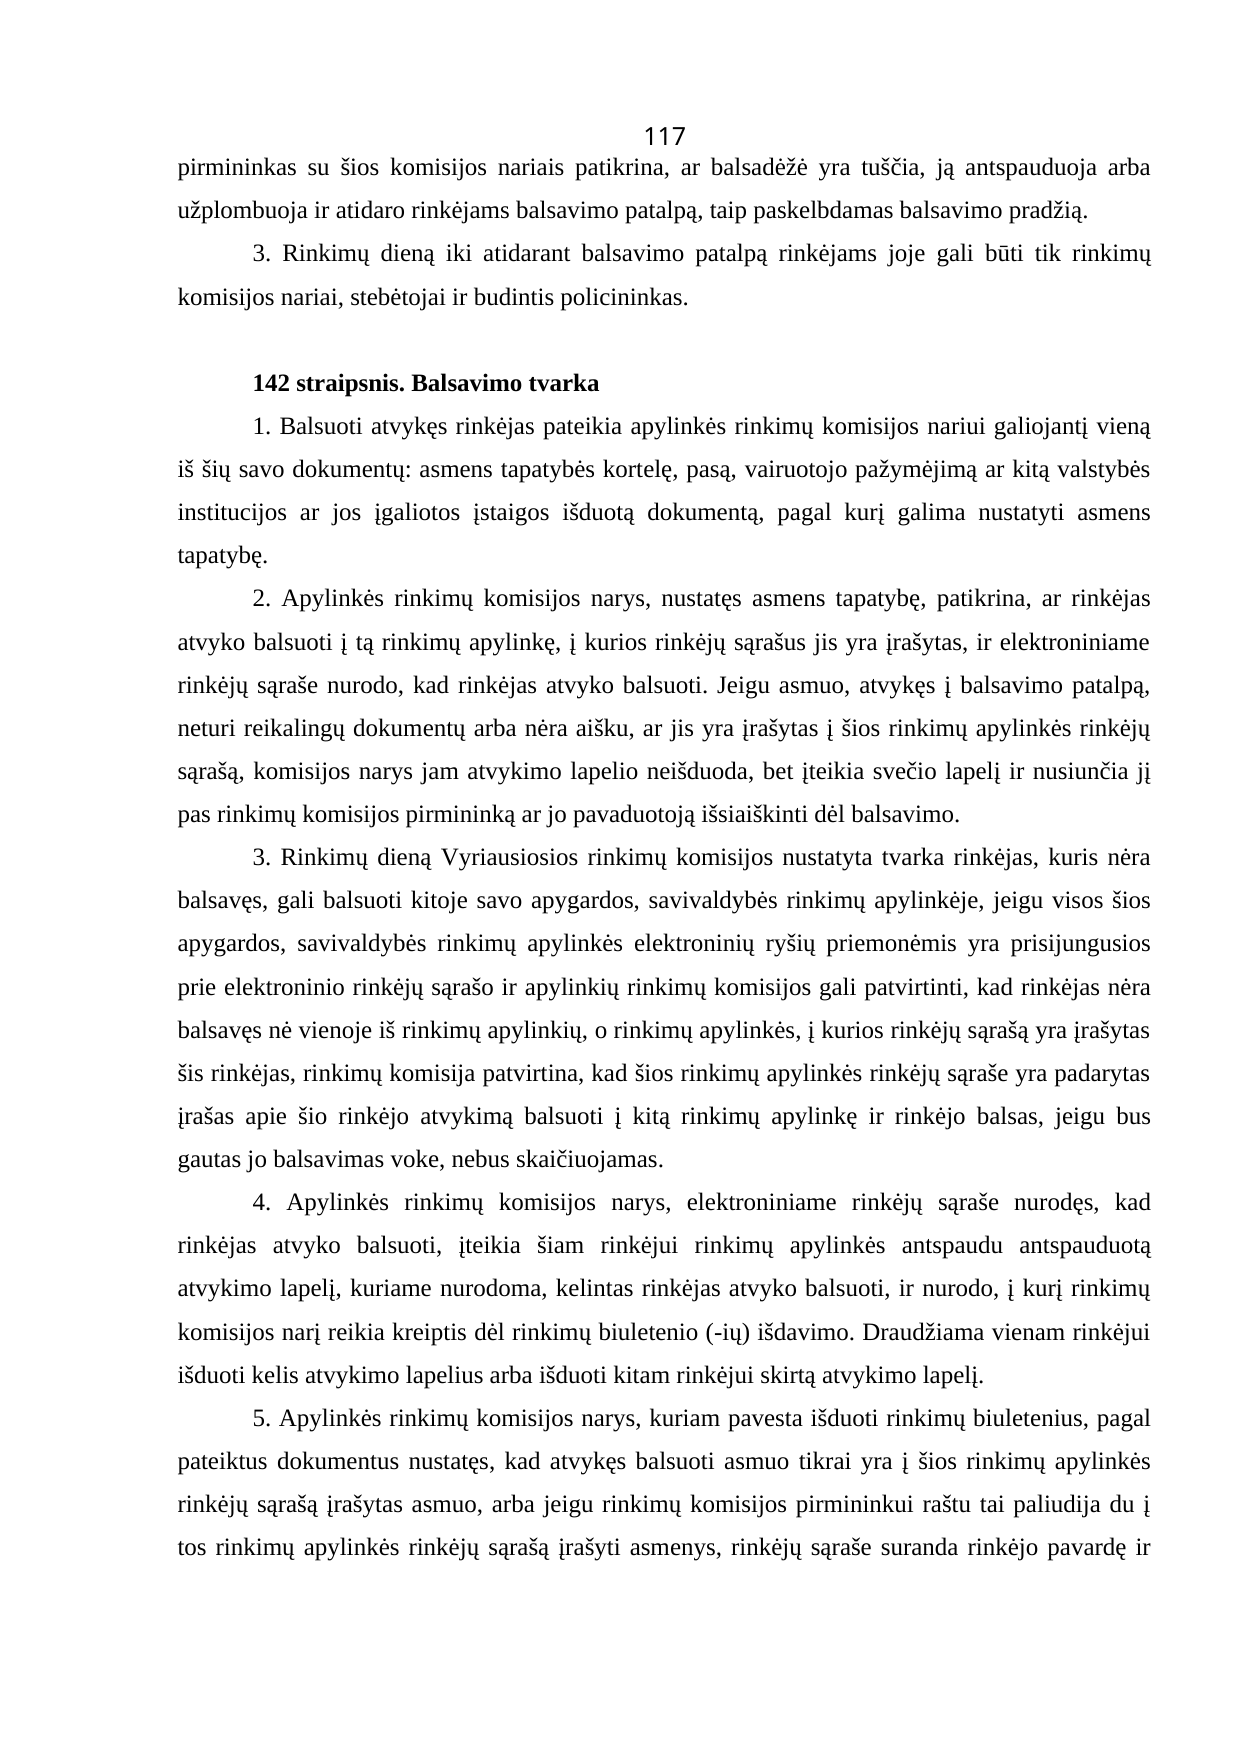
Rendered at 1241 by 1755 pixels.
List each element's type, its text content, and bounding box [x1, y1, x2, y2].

text 3. Rinkimų dieną Vyriausiosios rinkimų komisijos nustatyta tvarka rinkėjas, kuris nėra balsavęs, gali balsuoti kitoje savo apygardos, savivaldybės rinkimų apylinkėje, jeigu visos šios apygardos, savivaldybės rinkimų apylinkės elektroninių ryšių priemonėmis yra prisijungusios prie elektroninio rinkėjų sąrašo ir apylinkių rinkimų komisijos gali patvirtinti, kad rinkėjas nėra balsavęs nė vienoje iš rinkimų apylinkių, o rinkimų apylinkės, į kurios rinkėjų sąrašą yra įrašytas šis rinkėjas, rinkimų komisija patvirtina, kad šios rinkimų apylinkės rinkėjų sąraše yra padarytas įrašas apie šio rinkėjo atvykimą balsuoti į kitą rinkimų apylinkę ir rinkėjo balsas, jeigu bus gautas jo balsavimas voke, nebus skaičiuojamas. [177, 842, 1152, 1173]
text 2. Apylinkės rinkimų komisijos narys, nustatęs asmens tapatybę, patikrina, ar rinkėjas atvyko balsuoti į tą rinkimų apylinkę, į kurios rinkėjų sąrašus jis yra įrašytas, ir elektroniniame rinkėjų sąraše nurodo, kad rinkėjas atvyko balsuoti. Jeigu asmuo, atvykęs į balsavimo patalpą, neturi reikalingų dokumentų arba nėra aišku, ar jis yra įrašytas į šios rinkimų apylinkės rinkėjų sąrašą, komisijos narys jam atvykimo lapelio neišduoda, bet įteikia svečio lapelį ir nusiunčia jį pas rinkimų komisijos pirmininką ar jo pavaduotoją išsiaiškinti dėl balsavimo. [177, 583, 1152, 828]
text 3. Rinkimų dieną iki atidarant balsavimo patalpą rinkėjams joje gali būti tik rinkimų komisijos nariai, stebėtojai ir budintis policininkas. [177, 238, 1152, 310]
text 1. Balsuoti atvykęs rinkėjas pateikia apylinkės rinkimų komisijos nariui galiojantį vieną iš šių savo dokumentų: asmens tapatybės kortelę, pasą, vairuotojo pažymėjimą ar kitą valstybės institucijos ar jos įgaliotos įstaigos išduotą dokumentą, pagal kurį galima nustatyti asmens tapatybę. [177, 411, 1152, 569]
text 142 straipsnis. Balsavimo tvarka [177, 368, 1152, 397]
text 5. Apylinkės rinkimų komisijos narys, kuriam pavesta išduoti rinkimų biuletenius, pagal pateiktus dokumentus nustatęs, kad atvykęs balsuoti asmuo tikrai yra į šios rinkimų apylinkės rinkėjų sąrašą įrašytas asmuo, arba jeigu rinkimų komisijos pirmininkui raštu tai paliudija du į tos rinkimų apylinkės rinkėjų sąrašą įrašyti asmenys, rinkėjų sąraše suranda rinkėjo pavardę ir [177, 1403, 1152, 1561]
text pirmininkas su šios komisijos nariais patikrina, ar balsadėžė yra tuščia, ją antspauduoja arba užplombuoja ir atidaro rinkėjams balsavimo patalpą, taip paskelbdamas balsavimo pradžią. [177, 152, 1152, 224]
text 4. Apylinkės rinkimų komisijos narys, elektroniniame rinkėjų sąraše nurodęs, kad rinkėjas atvyko balsuoti, įteikia šiam rinkėjui rinkimų apylinkės antspaudu antspauduotą atvykimo lapelį, kuriame nurodoma, kelintas rinkėjas atvyko balsuoti, ir nurodo, į kurį rinkimų komisijos narį reikia kreiptis dėl rinkimų biuletenio (-ių) išdavimo. Draudžiama vienam rinkėjui išduoti kelis atvykimo lapelius arba išduoti kitam rinkėjui skirtą atvykimo lapelį. [177, 1187, 1152, 1388]
